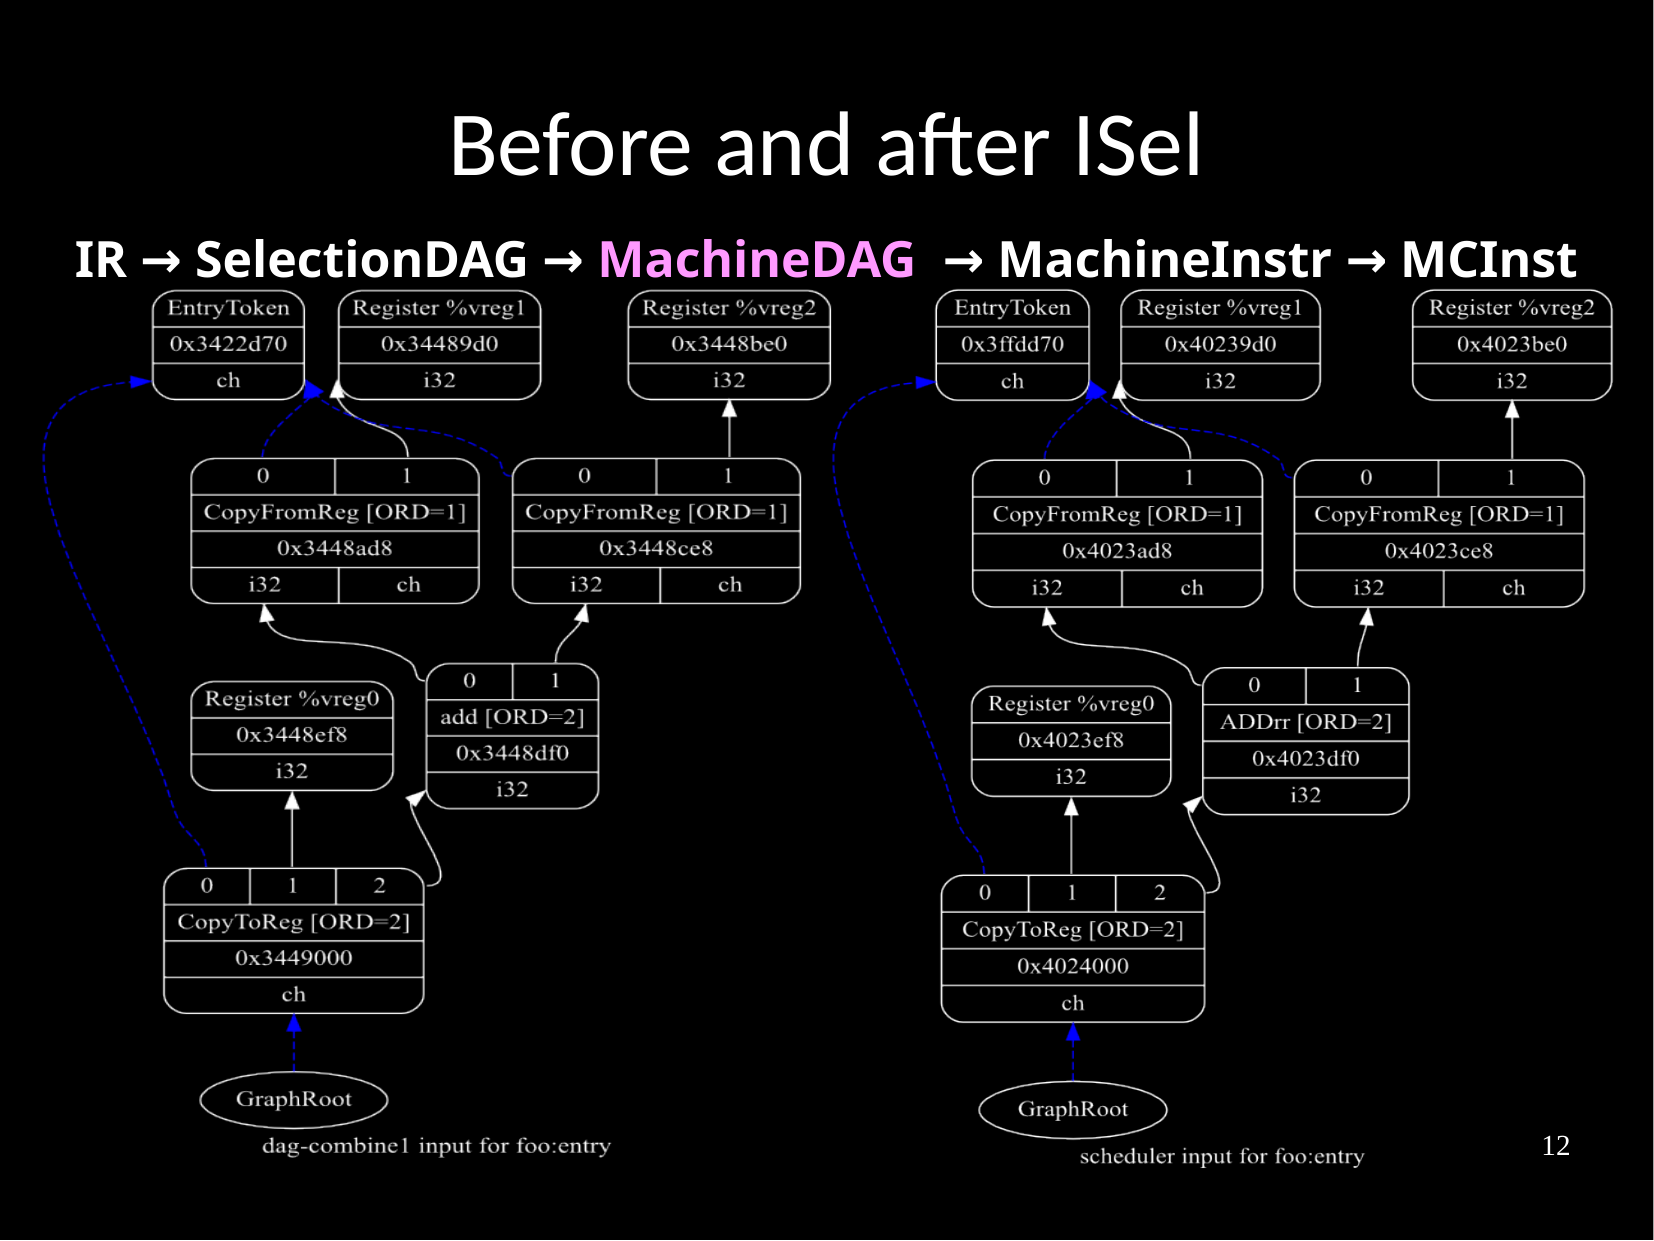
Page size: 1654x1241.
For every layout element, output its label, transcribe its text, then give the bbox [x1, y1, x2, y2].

picture [35, 283, 1619, 1182]
title Before and after ISel [82, 49, 1571, 224]
text_box IR → SelectionDAG → MachineDAG → MachineInstr → MCInst [46, 224, 1607, 308]
